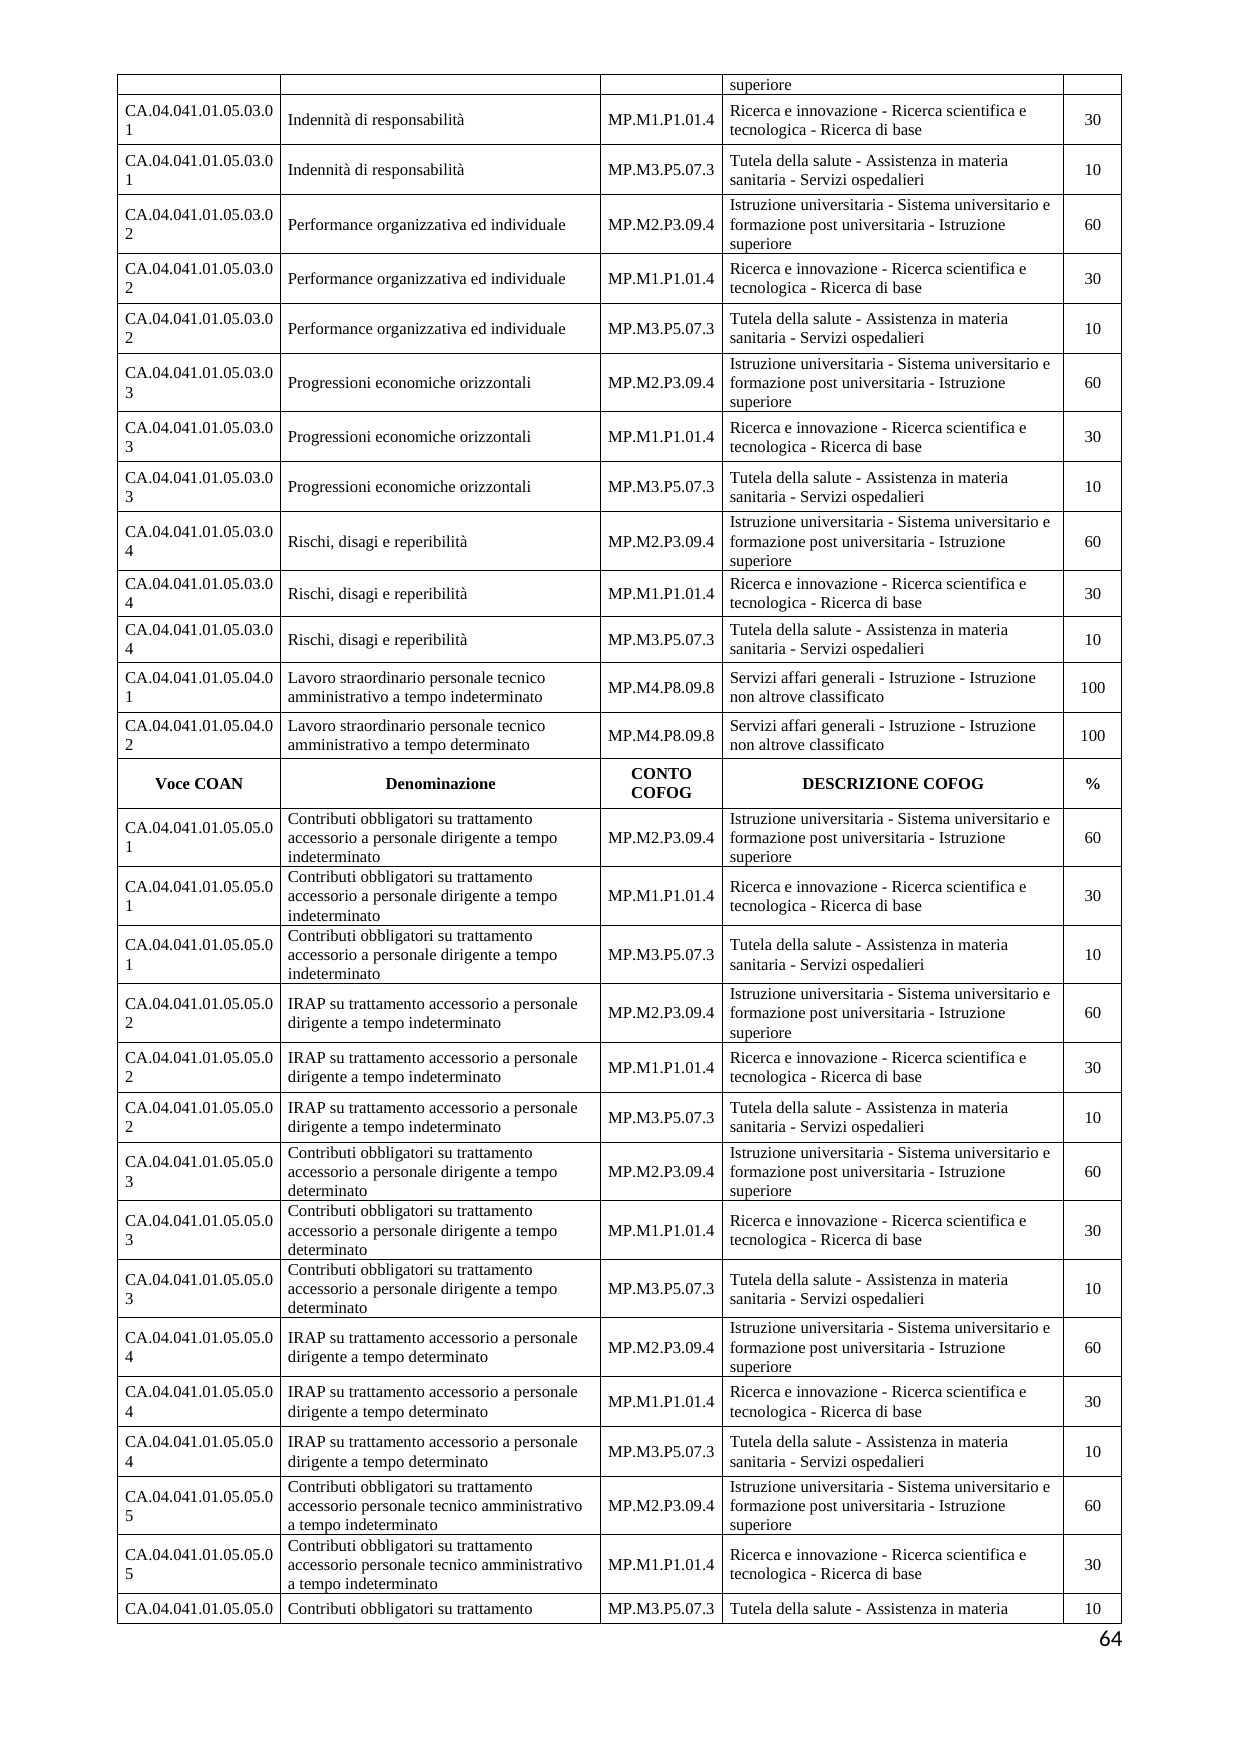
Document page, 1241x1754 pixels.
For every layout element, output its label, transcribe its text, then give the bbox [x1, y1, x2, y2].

table_cell Istruzione universitaria - Sistema universitario e formazione post universitaria - Istruzione superiore [723, 984, 1063, 1042]
table_cell IRAP su trattamento accessorio a personale dirigente a tempo indeterminato [281, 1043, 600, 1092]
table_cell CA.04.041.01.05.04.02 [118, 713, 280, 757]
table_cell 30 [1064, 1043, 1121, 1092]
table_cell MP.M1.P1.01.4 [601, 254, 722, 303]
table_cell MP.M3.P5.07.3 [601, 617, 722, 662]
table_cell [118, 75, 280, 94]
table_cell 100 [1064, 663, 1121, 712]
table_cell MP.M1.P1.01.4 [601, 1377, 722, 1426]
table_cell IRAP su trattamento accessorio a personale dirigente a tempo indeterminato [281, 1093, 600, 1142]
table_cell 10 [1064, 1594, 1121, 1623]
table_cell MP.M2.P3.09.4 [601, 354, 722, 411]
table_cell Voce COAN [118, 759, 280, 807]
table_cell CONTO COFOG [601, 759, 722, 807]
table_cell 60 [1064, 984, 1121, 1042]
table_cell Contributi obbligatori su trattamento accessorio a personale dirigente a tempo indeterminato [281, 926, 600, 983]
table_cell 60 [1064, 512, 1121, 570]
table_cell Indennità di responsabilità [281, 95, 600, 144]
table_cell superiore [723, 75, 1063, 94]
table_cell 60 [1064, 195, 1121, 253]
table_cell 30 [1064, 1377, 1121, 1426]
table_cell CA.04.041.01.05.05.01 [118, 809, 280, 866]
table_cell CA.04.041.01.05.05.04 [118, 1377, 280, 1426]
table_cell CA.04.041.01.05.03.02 [118, 304, 280, 353]
table_cell MP.M3.P5.07.3 [601, 145, 722, 194]
table_cell Progressioni economiche orizzontali [281, 412, 600, 461]
table_cell IRAP su trattamento accessorio a personale dirigente a tempo determinato [281, 1377, 600, 1426]
table_cell 10 [1064, 926, 1121, 983]
table_cell Rischi, disagi e reperibilità [281, 512, 600, 570]
table_cell MP.M3.P5.07.3 [601, 304, 722, 353]
table_cell MP.M4.P8.09.8 [601, 663, 722, 712]
table_cell Istruzione universitaria - Sistema universitario e formazione post universitaria - Istruzione superiore [723, 1318, 1063, 1376]
table_cell [601, 75, 722, 94]
table_cell 60 [1064, 1318, 1121, 1376]
table_cell CA.04.041.01.05.05.05 [118, 1535, 280, 1593]
table_cell 10 [1064, 1260, 1121, 1317]
table_cell Tutela della salute - Assistenza in materia sanitaria - Servizi ospedalieri [723, 926, 1063, 983]
table_cell 60 [1064, 354, 1121, 411]
table_cell MP.M3.P5.07.3 [601, 1427, 722, 1476]
table_cell MP.M1.P1.01.4 [601, 867, 722, 924]
table_cell Servizi affari generali - Istruzione - Istruzione non altrove classificato [723, 713, 1063, 757]
table_cell 10 [1064, 1093, 1121, 1142]
table_cell CA.04.041.01.05.03.04 [118, 617, 280, 662]
table_cell CA.04.041.01.05.04.01 [118, 663, 280, 712]
table_cell Istruzione universitaria - Sistema universitario e formazione post universitaria - Istruzione superiore [723, 195, 1063, 253]
table_cell 10 [1064, 145, 1121, 194]
table_cell 10 [1064, 1427, 1121, 1476]
table_cell Contributi obbligatori su trattamento accessorio a personale dirigente a tempo indeterminato [281, 809, 600, 866]
table_cell MP.M2.P3.09.4 [601, 512, 722, 570]
table_cell MP.M3.P5.07.3 [601, 462, 722, 511]
table_cell CA.04.041.01.05.05.01 [118, 867, 280, 924]
table_cell Ricerca e innovazione - Ricerca scientifica e tecnologica - Ricerca di base [723, 95, 1063, 144]
table_cell MP.M3.P5.07.3 [601, 1260, 722, 1317]
table_cell Tutela della salute - Assistenza in materia sanitaria - Servizi ospedalieri [723, 617, 1063, 662]
table_cell Denominazione [281, 759, 600, 807]
table_cell Ricerca e innovazione - Ricerca scientifica e tecnologica - Ricerca di base [723, 254, 1063, 303]
table_cell Ricerca e innovazione - Ricerca scientifica e tecnologica - Ricerca di base [723, 1535, 1063, 1593]
table_cell Contributi obbligatori su trattamento accessorio a personale dirigente a tempo determinato [281, 1143, 600, 1200]
table_cell Istruzione universitaria - Sistema universitario e formazione post universitaria - Istruzione superiore [723, 1143, 1063, 1200]
table_cell CA.04.041.01.05.05.04 [118, 1318, 280, 1376]
table_cell Contributi obbligatori su trattamento accessorio personale tecnico amministrativo a tempo indeterminato [281, 1535, 600, 1593]
table_cell Tutela della salute - Assistenza in materia [723, 1594, 1063, 1623]
table_cell Istruzione universitaria - Sistema universitario e formazione post universitaria - Istruzione superiore [723, 809, 1063, 866]
table_cell 30 [1064, 95, 1121, 144]
table_cell DESCRIZIONE COFOG [723, 759, 1063, 807]
table_cell 30 [1064, 867, 1121, 924]
table_cell Performance organizzativa ed individuale [281, 195, 600, 253]
table_cell Ricerca e innovazione - Ricerca scientifica e tecnologica - Ricerca di base [723, 867, 1063, 924]
table_cell 60 [1064, 809, 1121, 866]
table_cell Tutela della salute - Assistenza in materia sanitaria - Servizi ospedalieri [723, 1260, 1063, 1317]
table_cell CA.04.041.01.05.03.01 [118, 145, 280, 194]
table_cell MP.M2.P3.09.4 [601, 1477, 722, 1534]
table_cell CA.04.041.01.05.03.04 [118, 571, 280, 616]
table_cell CA.04.041.01.05.03.01 [118, 95, 280, 144]
table_cell Lavoro straordinario personale tecnico amministrativo a tempo indeterminato [281, 663, 600, 712]
table_cell CA.04.041.01.05.05.03 [118, 1143, 280, 1200]
table_cell MP.M1.P1.01.4 [601, 571, 722, 616]
table_cell 60 [1064, 1143, 1121, 1200]
table_cell Ricerca e innovazione - Ricerca scientifica e tecnologica - Ricerca di base [723, 1043, 1063, 1092]
table_cell Performance organizzativa ed individuale [281, 304, 600, 353]
table_cell CA.04.041.01.05.05.03 [118, 1201, 280, 1259]
table_cell 10 [1064, 304, 1121, 353]
table_cell Rischi, disagi e reperibilità [281, 571, 600, 616]
table_cell Rischi, disagi e reperibilità [281, 617, 600, 662]
table_cell Istruzione universitaria - Sistema universitario e formazione post universitaria - Istruzione superiore [723, 512, 1063, 570]
table_cell CA.04.041.01.05.03.03 [118, 462, 280, 511]
table_cell Tutela della salute - Assistenza in materia sanitaria - Servizi ospedalieri [723, 1427, 1063, 1476]
table_cell Tutela della salute - Assistenza in materia sanitaria - Servizi ospedalieri [723, 1093, 1063, 1142]
table_cell 30 [1064, 1201, 1121, 1259]
table_cell MP.M2.P3.09.4 [601, 1318, 722, 1376]
table_cell CA.04.041.01.05.05.02 [118, 1043, 280, 1092]
table_cell MP.M3.P5.07.3 [601, 926, 722, 983]
table_cell CA.04.041.01.05.03.03 [118, 354, 280, 411]
table_cell MP.M3.P5.07.3 [601, 1594, 722, 1623]
table_cell Contributi obbligatori su trattamento accessorio a personale dirigente a tempo indeterminato [281, 867, 600, 924]
table_cell CA.04.041.01.05.03.02 [118, 254, 280, 303]
table_cell Servizi affari generali - Istruzione - Istruzione non altrove classificato [723, 663, 1063, 712]
table_cell 10 [1064, 617, 1121, 662]
table_cell [281, 75, 600, 94]
table_cell Istruzione universitaria - Sistema universitario e formazione post universitaria - Istruzione superiore [723, 1477, 1063, 1534]
table_cell Contributi obbligatori su trattamento accessorio a personale dirigente a tempo determinato [281, 1260, 600, 1317]
table_cell Tutela della salute - Assistenza in materia sanitaria - Servizi ospedalieri [723, 304, 1063, 353]
table_cell MP.M1.P1.01.4 [601, 1043, 722, 1092]
table_cell Indennità di responsabilità [281, 145, 600, 194]
table_cell % [1064, 759, 1121, 807]
table_cell Ricerca e innovazione - Ricerca scientifica e tecnologica - Ricerca di base [723, 1201, 1063, 1259]
table_cell 100 [1064, 713, 1121, 757]
table_cell MP.M1.P1.01.4 [601, 1535, 722, 1593]
table_cell IRAP su trattamento accessorio a personale dirigente a tempo indeterminato [281, 984, 600, 1042]
table_cell IRAP su trattamento accessorio a personale dirigente a tempo determinato [281, 1318, 600, 1376]
table_cell [1064, 75, 1121, 94]
table_cell Lavoro straordinario personale tecnico amministrativo a tempo determinato [281, 713, 600, 757]
table_cell 30 [1064, 412, 1121, 461]
table_cell CA.04.041.01.05.05.0 [118, 1594, 280, 1623]
table_cell CA.04.041.01.05.05.03 [118, 1260, 280, 1317]
table_cell 30 [1064, 1535, 1121, 1593]
table_cell CA.04.041.01.05.05.01 [118, 926, 280, 983]
table_cell MP.M1.P1.01.4 [601, 95, 722, 144]
table_cell MP.M2.P3.09.4 [601, 1143, 722, 1200]
table_cell MP.M2.P3.09.4 [601, 809, 722, 866]
table_cell Tutela della salute - Assistenza in materia sanitaria - Servizi ospedalieri [723, 145, 1063, 194]
table_cell Contributi obbligatori su trattamento accessorio a personale dirigente a tempo determinato [281, 1201, 600, 1259]
table_cell MP.M4.P8.09.8 [601, 713, 722, 757]
table_cell Ricerca e innovazione - Ricerca scientifica e tecnologica - Ricerca di base [723, 1377, 1063, 1426]
table_cell CA.04.041.01.05.03.04 [118, 512, 280, 570]
table_cell MP.M2.P3.09.4 [601, 984, 722, 1042]
table_cell MP.M1.P1.01.4 [601, 1201, 722, 1259]
table_cell CA.04.041.01.05.05.04 [118, 1427, 280, 1476]
table_cell CA.04.041.01.05.05.02 [118, 1093, 280, 1142]
table_cell MP.M3.P5.07.3 [601, 1093, 722, 1142]
table_cell Progressioni economiche orizzontali [281, 462, 600, 511]
table_cell Tutela della salute - Assistenza in materia sanitaria - Servizi ospedalieri [723, 462, 1063, 511]
table_cell Ricerca e innovazione - Ricerca scientifica e tecnologica - Ricerca di base [723, 571, 1063, 616]
table_cell 60 [1064, 1477, 1121, 1534]
table_cell 10 [1064, 462, 1121, 511]
table_cell Performance organizzativa ed individuale [281, 254, 600, 303]
table_cell MP.M2.P3.09.4 [601, 195, 722, 253]
table_cell CA.04.041.01.05.03.03 [118, 412, 280, 461]
table_cell CA.04.041.01.05.05.02 [118, 984, 280, 1042]
table_cell CA.04.041.01.05.05.05 [118, 1477, 280, 1534]
table_cell Contributi obbligatori su trattamento [281, 1594, 600, 1623]
table_cell Progressioni economiche orizzontali [281, 354, 600, 411]
table_cell Istruzione universitaria - Sistema universitario e formazione post universitaria - Istruzione superiore [723, 354, 1063, 411]
table_cell 30 [1064, 254, 1121, 303]
table_cell Ricerca e innovazione - Ricerca scientifica e tecnologica - Ricerca di base [723, 412, 1063, 461]
table_cell IRAP su trattamento accessorio a personale dirigente a tempo determinato [281, 1427, 600, 1476]
table_cell MP.M1.P1.01.4 [601, 412, 722, 461]
table_cell Contributi obbligatori su trattamento accessorio personale tecnico amministrativo a tempo indeterminato [281, 1477, 600, 1534]
table_cell 30 [1064, 571, 1121, 616]
table_cell CA.04.041.01.05.03.02 [118, 195, 280, 253]
